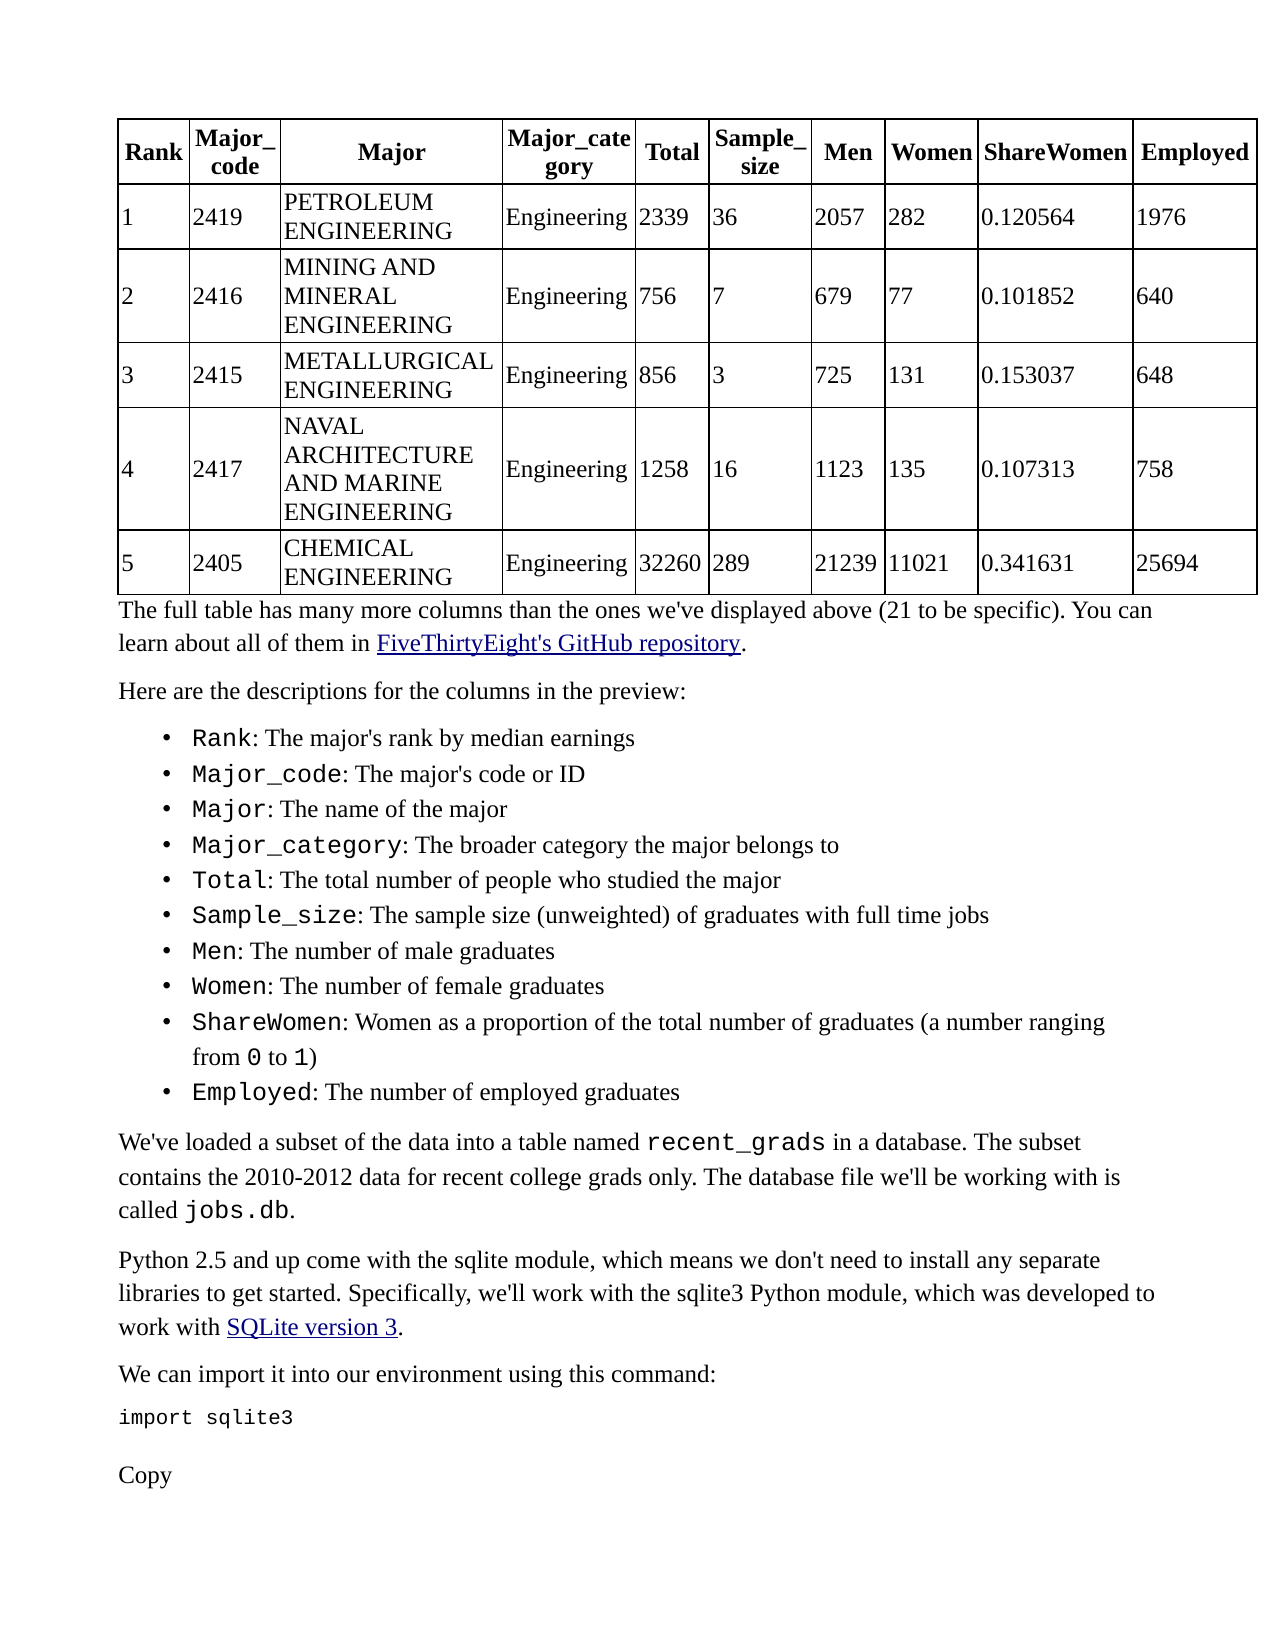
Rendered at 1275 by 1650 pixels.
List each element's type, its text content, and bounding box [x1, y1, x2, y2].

table_cell 16 [710, 408, 811, 529]
table_cell 758 [1134, 408, 1256, 529]
table_cell 135 [886, 408, 977, 529]
list Rank: The major's rank by median earnings [162, 723, 1157, 754]
table_cell 0.101852 [979, 250, 1132, 342]
table_cell PETROLEUM ENGINEERING [281, 185, 502, 248]
text The full table has many more columns than the ones we've displayed above (21 to be specific). You can learn about all of them in FiveThirtyEight's GitHub repository. [118, 595, 1157, 657]
table_cell 2415 [190, 343, 280, 406]
table_cell MINING AND MINERAL ENGINEERING [281, 250, 502, 342]
table_header Women [886, 120, 977, 183]
table_cell 2417 [190, 408, 280, 529]
table_cell Engineering [503, 408, 635, 529]
text We've loaded a subset of the data into a table named recent_grads in a database. The subset contains the 2010-2012 data for recent college grads only. The database file we'll be working with is called jobs.db. [118, 1127, 1157, 1226]
table_cell 2419 [190, 185, 280, 248]
table_header Sample_size [710, 120, 811, 183]
table_cell NAVAL ARCHITECTURE AND MARINE ENGINEERING [281, 408, 502, 529]
list Major_category: The broader category the major belongs to [162, 830, 1157, 861]
table_cell 7 [710, 250, 811, 342]
list Employed: The number of employed graduates [162, 1077, 1157, 1108]
text Copy [118, 1460, 1157, 1489]
text Python 2.5 and up come with the sqlite module, which means we don't need to install any separate libraries to get started. Specifically, we'll work with the sqlite3 Python module, which was developed to work with SQLite version 3. [118, 1246, 1157, 1340]
table_cell Engineering [503, 250, 635, 342]
table_cell 21239 [812, 531, 884, 594]
table_cell Engineering [503, 531, 635, 594]
table_cell 2416 [190, 250, 280, 342]
table_cell 5 [119, 531, 189, 594]
table_cell 1123 [812, 408, 884, 529]
table_cell METALLURGICAL ENGINEERING [281, 343, 502, 406]
table_cell 2057 [812, 185, 884, 248]
table_cell 1 [119, 185, 189, 248]
table_cell Engineering [503, 185, 635, 248]
list Total: The total number of people who studied the major [162, 865, 1157, 896]
table_header Men [812, 120, 884, 183]
table_cell Engineering [503, 343, 635, 406]
table_cell 1976 [1134, 185, 1256, 248]
text import sqlite3 [118, 1407, 1157, 1430]
table_cell 25694 [1134, 531, 1256, 594]
table_header Major_code [190, 120, 280, 183]
table_header Employed [1134, 120, 1256, 183]
table_cell 289 [710, 531, 811, 594]
table_cell 282 [886, 185, 977, 248]
table_cell 725 [812, 343, 884, 406]
table_cell 1258 [636, 408, 708, 529]
table_cell 11021 [886, 531, 977, 594]
table_header Major [281, 120, 502, 183]
table_cell 0.107313 [979, 408, 1132, 529]
list Sample_size: The sample size (unweighted) of graduates with full time jobs [162, 901, 1157, 931]
table_cell 2339 [636, 185, 708, 248]
table_cell 2405 [190, 531, 280, 594]
list Women: The number of female graduates [162, 971, 1157, 1002]
table_cell 3 [119, 343, 189, 406]
text We can import it into our environment using this command: [118, 1359, 1157, 1388]
list ShareWomen: Women as a proportion of the total number of graduates (a number ranging from 0 to 1) [162, 1007, 1157, 1073]
table_cell 648 [1134, 343, 1256, 406]
list Men: The number of male graduates [162, 936, 1157, 967]
list Major_code: The major's code or ID [162, 759, 1157, 790]
table_cell 77 [886, 250, 977, 342]
table_cell 856 [636, 343, 708, 406]
table_header ShareWomen [979, 120, 1132, 183]
text Here are the descriptions for the columns in the preview: [118, 676, 1157, 705]
table_header Rank [119, 120, 189, 183]
table_cell 679 [812, 250, 884, 342]
table_header Major_category [503, 120, 635, 183]
list Major: The name of the major [162, 794, 1157, 825]
table_cell 640 [1134, 250, 1256, 342]
table_cell 131 [886, 343, 977, 406]
table_cell 36 [710, 185, 811, 248]
table_cell 0.153037 [979, 343, 1132, 406]
table_cell 0.341631 [979, 531, 1132, 594]
table_cell 2 [119, 250, 189, 342]
table_cell 0.120564 [979, 185, 1132, 248]
table_cell 4 [119, 408, 189, 529]
table_cell 756 [636, 250, 708, 342]
table_cell 32260 [636, 531, 708, 594]
table_header Total [636, 120, 708, 183]
table_cell CHEMICAL ENGINEERING [281, 531, 502, 594]
table_cell 3 [710, 343, 811, 406]
